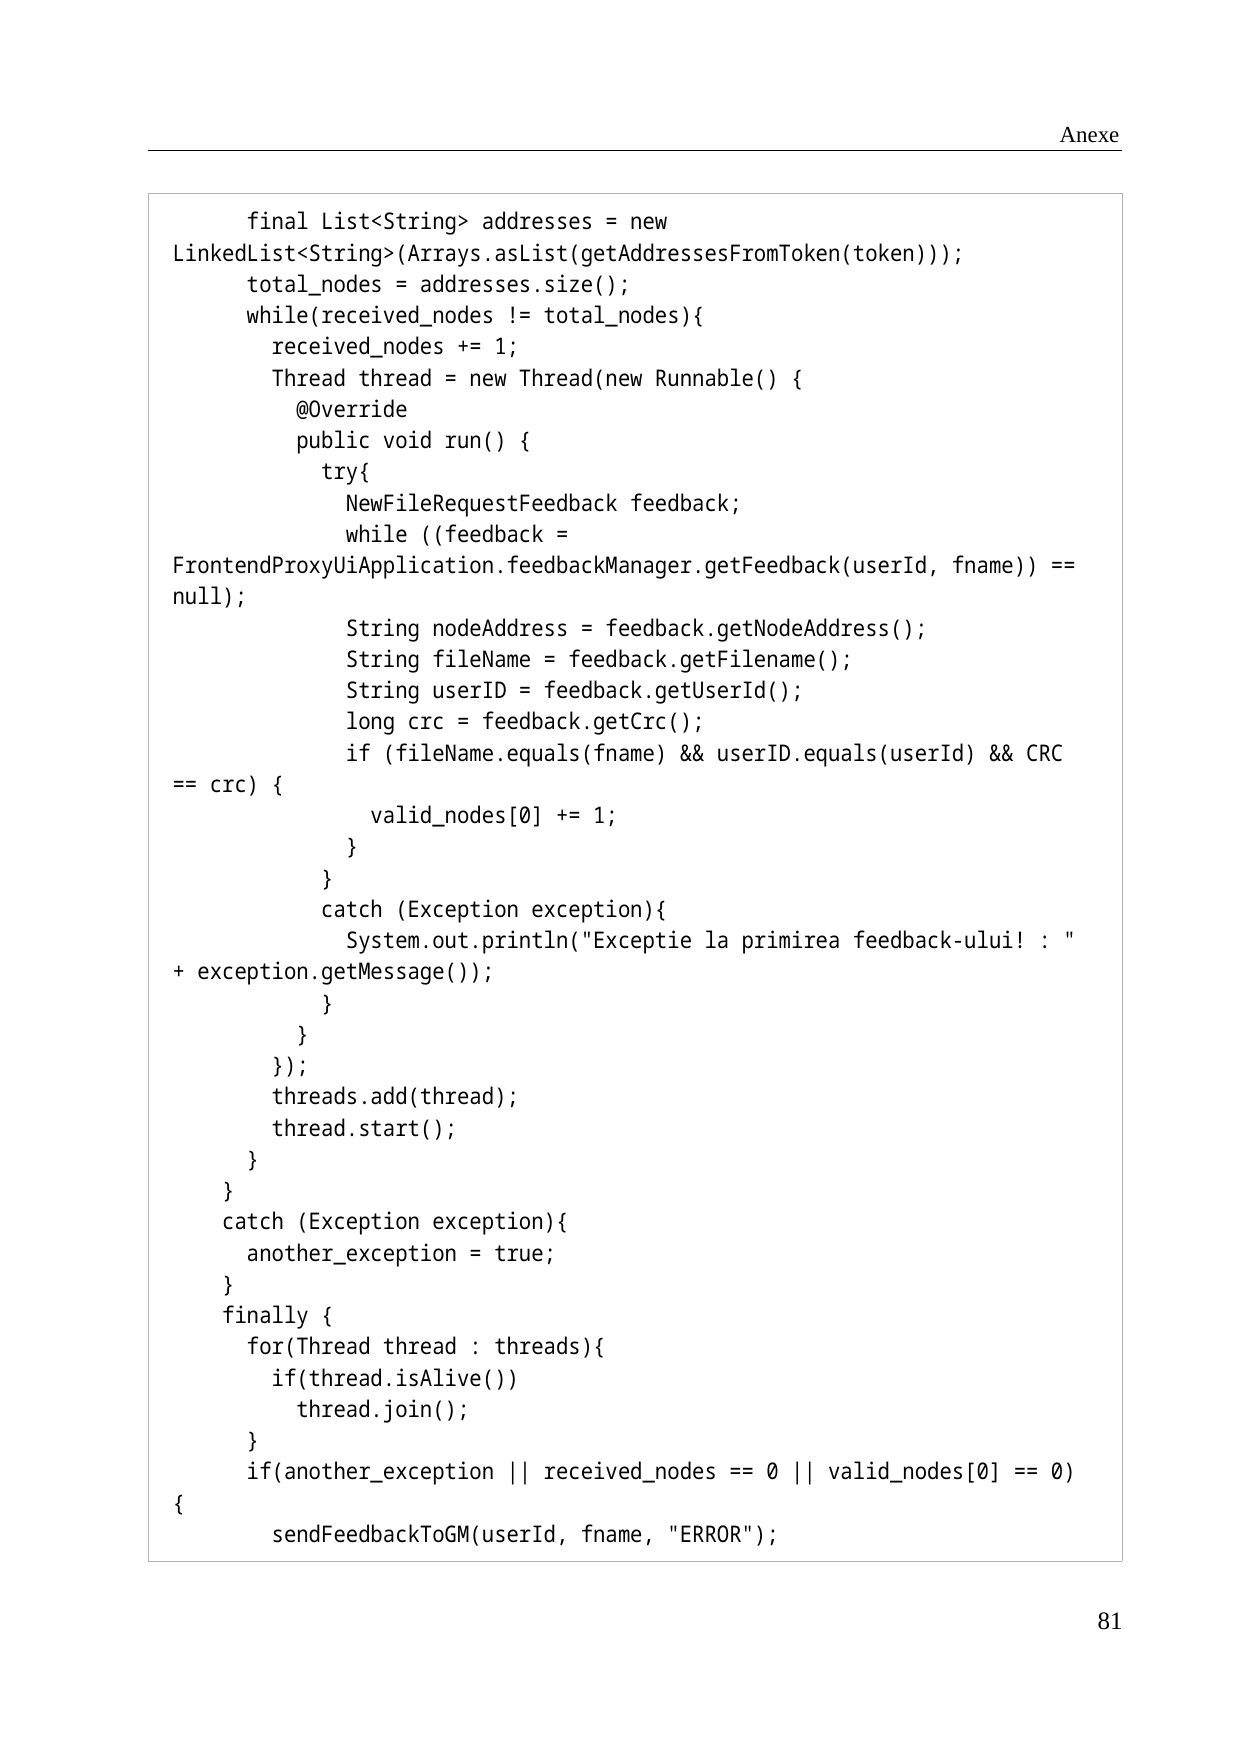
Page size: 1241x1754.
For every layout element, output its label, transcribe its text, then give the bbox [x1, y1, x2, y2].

text @Override [149, 380, 1122, 411]
text catch (Exception exception){ [149, 880, 1122, 911]
text valid_nodes[0] += 1; [149, 786, 1122, 818]
text System.out.println("Exceptie la primirea feedback-ului! : " + exception.getMessage()); [149, 911, 1122, 974]
text } [149, 1411, 1122, 1443]
text String nodeAddress = feedback.getNodeAddress(); [149, 599, 1122, 630]
text String userID = feedback.getUserId(); [149, 661, 1122, 693]
text if(thread.isAlive()) [149, 1349, 1122, 1380]
text } [149, 818, 1122, 849]
text while(received_nodes != total_nodes){ [149, 286, 1122, 318]
text try{ [149, 443, 1122, 474]
text }); [149, 1036, 1122, 1068]
text } [149, 1255, 1122, 1286]
text public void run() { [149, 411, 1122, 443]
text if(another_exception || received_nodes == 0 || valid_nodes[0] == 0) { [149, 1443, 1122, 1505]
text total_nodes = addresses.size(); [149, 255, 1122, 286]
text received_nodes += 1; [149, 318, 1122, 349]
text String fileName = feedback.getFilename(); [149, 630, 1122, 661]
text finally { [149, 1286, 1122, 1318]
text } [149, 1130, 1122, 1161]
text another_exception = true; [149, 1224, 1122, 1255]
text thread.start(); [149, 1099, 1122, 1130]
text for(Thread thread : threads){ [149, 1318, 1122, 1349]
text Thread thread = new Thread(new Runnable() { [149, 349, 1122, 380]
text NewFileRequestFeedback feedback; [149, 474, 1122, 505]
text final List<String> addresses = new LinkedList<String>(Arrays.asList(getAddressesFromToken(token))); [149, 194, 1122, 255]
text long crc = feedback.getCrc(); [149, 693, 1122, 724]
text sendFeedbackToGM(userId, fname, "ERROR"); [149, 1505, 1122, 1561]
text catch (Exception exception){ [149, 1193, 1122, 1224]
text if (fileName.equals(fname) && userID.equals(userId) && CRC == crc) { [149, 724, 1122, 786]
text } [149, 1161, 1122, 1193]
text thread.join(); [149, 1380, 1122, 1411]
text while ((feedback = FrontendProxyUiApplication.feedbackManager.getFeedback(userId, fname)) == null); [149, 505, 1122, 599]
text } [149, 849, 1122, 880]
text } [149, 974, 1122, 1005]
text threads.add(thread); [149, 1068, 1122, 1099]
text } [149, 1005, 1122, 1036]
